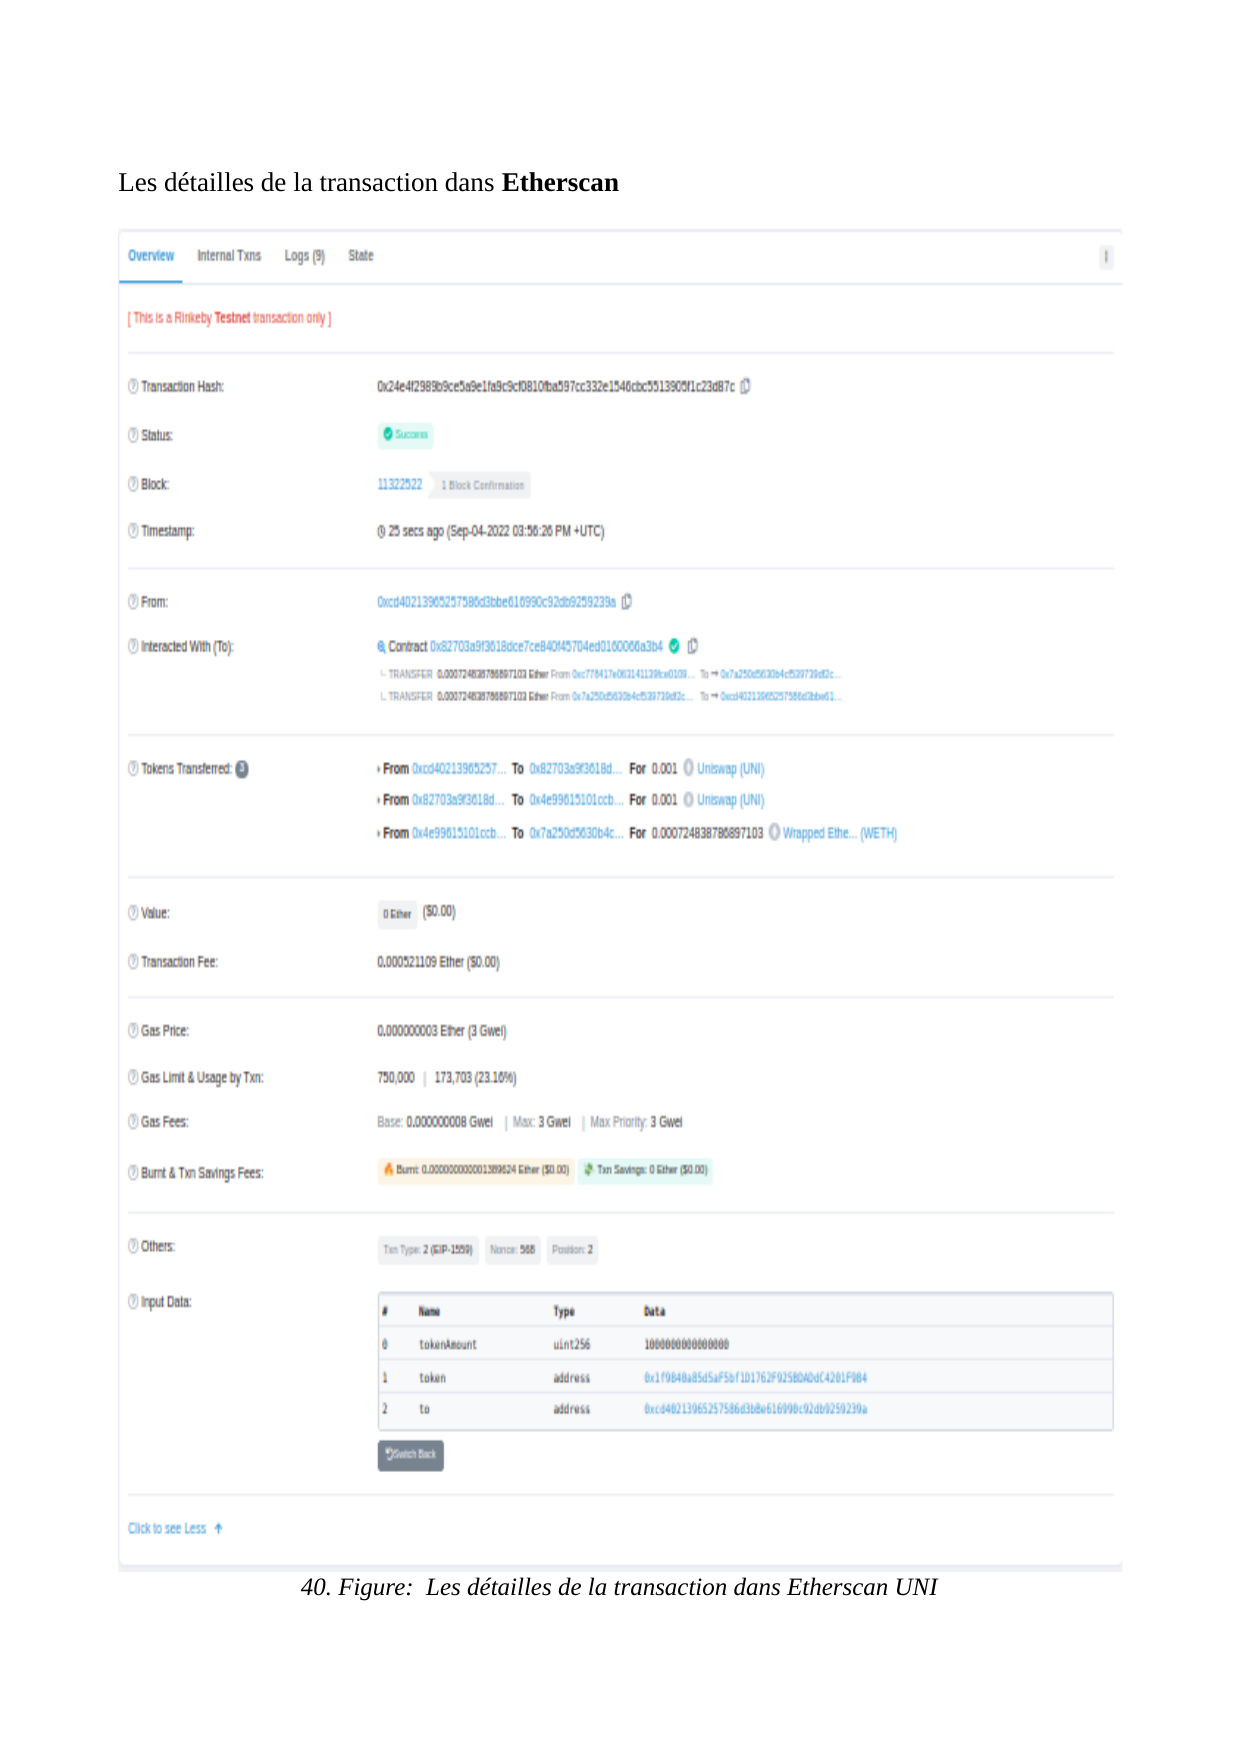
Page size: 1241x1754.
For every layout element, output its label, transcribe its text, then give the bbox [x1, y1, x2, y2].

text 40. Figure: Les détailles de la transaction dans Etherscan UNI [118, 1572, 1122, 1601]
text Les détailles de la transaction dans Etherscan [118, 166, 1122, 197]
picture [118, 228, 1123, 1572]
